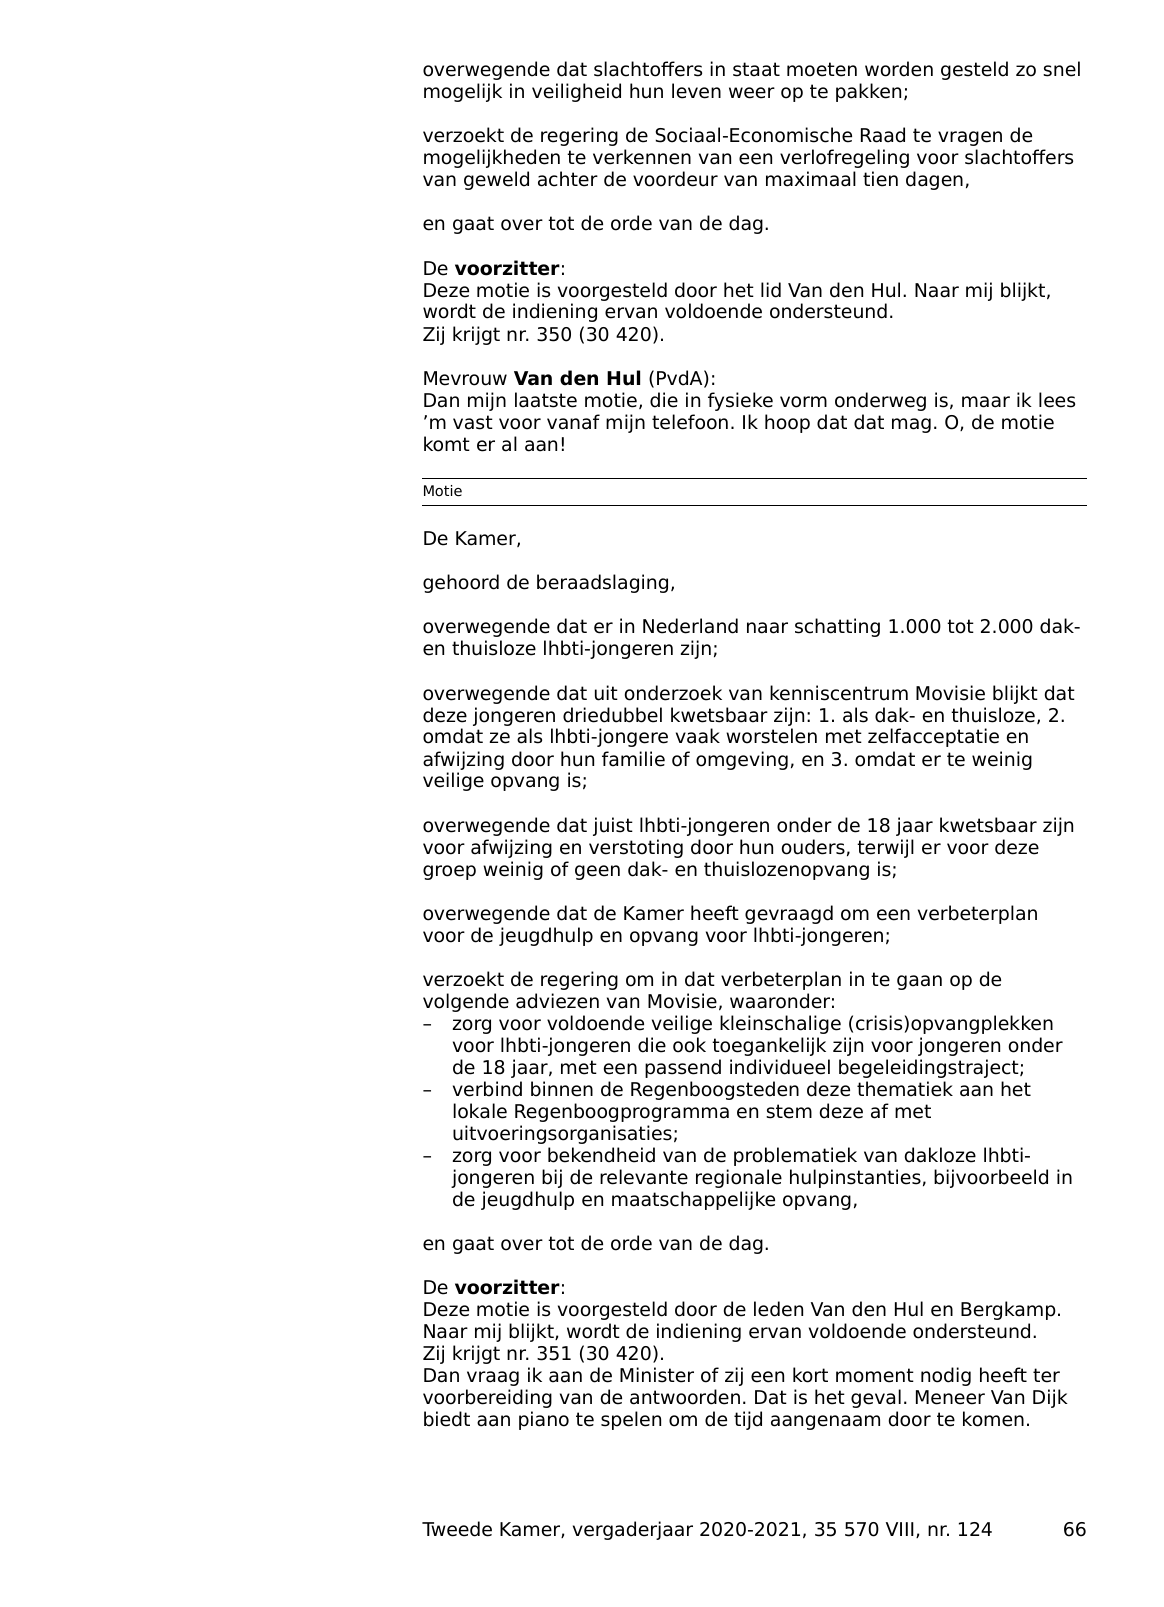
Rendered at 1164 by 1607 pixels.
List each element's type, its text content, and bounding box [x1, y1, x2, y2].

text Zij krijgt nr. 351 (30 420). [422, 1343, 1087, 1365]
text overwegende dat slachtoffers in staat moeten worden gesteld zo snel mogelijk in veiligheid hun leven weer op te pakken; [422, 59, 1087, 103]
text – zorg voor voldoende veilige kleinschalige (crisis)opvangplekken voor lhbti-jongeren die ook toegankelijk zijn voor jongeren onder de 18 jaar, met een passend individueel begeleidingstraject; [422, 1013, 1087, 1079]
text en gaat over tot de orde van de dag. [422, 1233, 1087, 1255]
text Dan mijn laatste motie, die in fysieke vorm onderweg is, maar ik lees ’m vast voor vanaf mijn telefoon. Ik hoop dat dat mag. O, de motie komt er al aan! [422, 389, 1087, 456]
text en gaat over tot de orde van de dag. [422, 213, 1087, 235]
text verzoekt de regering om in dat verbeterplan in te gaan op de volgende adviezen van Movisie, waaronder: [422, 969, 1087, 1013]
text verzoekt de regering de Sociaal-Economische Raad te vragen de mogelijkheden te verkennen van een verlofregeling voor slachtoffers van geweld achter de voordeur van maximaal tien dagen, [422, 125, 1087, 191]
text overwegende dat juist lhbti-jongeren onder de 18 jaar kwetsbaar zijn voor afwijzing en verstoting door hun ouders, terwijl er voor deze groep weinig of geen dak- en thuislozenopvang is; [422, 814, 1087, 881]
text De voorzitter: [422, 1277, 1087, 1299]
text overwegende dat er in Nederland naar schatting 1.000 tot 2.000 dak- en thuisloze lhbti-jongeren zijn; [422, 616, 1087, 660]
text Zij krijgt nr. 350 (30 420). [422, 323, 1087, 345]
text overwegende dat de Kamer heeft gevraagd om een verbeterplan voor de jeugdhulp en opvang voor lhbti-jongeren; [422, 903, 1087, 947]
text Deze motie is voorgesteld door de leden Van den Hul en Bergkamp. Naar mij blijkt, wordt de indiening ervan voldoende ondersteund. [422, 1299, 1087, 1343]
text gehoord de beraadslaging, [422, 572, 1087, 594]
text De Kamer, [422, 528, 1087, 550]
table_header Motie [422, 479, 1087, 505]
text – verbind binnen de Regenboogsteden deze thematiek aan het lokale Regenboogprogramma en stem deze af met uitvoeringsorganisaties; [422, 1079, 1087, 1145]
text Dan vraag ik aan de Minister of zij een kort moment nodig heeft ter voorbereiding van de antwoorden. Dat is het geval. Meneer Van Dijk biedt aan piano te spelen om de tijd aangenaam door te komen. [422, 1365, 1087, 1431]
text Deze motie is voorgesteld door het lid Van den Hul. Naar mij blijkt, wordt de indiening ervan voldoende ondersteund. [422, 279, 1087, 323]
text overwegende dat uit onderzoek van kenniscentrum Movisie blijkt dat deze jongeren driedubbel kwetsbaar zijn: 1. als dak- en thuisloze, 2. omdat ze als lhbti-jongere vaak worstelen met zelfacceptatie en afwijzing door hun familie of omgeving, en 3. omdat er te weinig veilige opvang is; [422, 682, 1087, 792]
text Mevrouw Van den Hul (PvdA): [422, 368, 1087, 389]
text De voorzitter: [422, 257, 1087, 279]
text – zorg voor bekendheid van de problematiek van dakloze lhbti-jongeren bij de relevante regionale hulpinstanties, bijvoorbeeld in de jeugdhulp en maatschappelijke opvang, [422, 1145, 1087, 1211]
